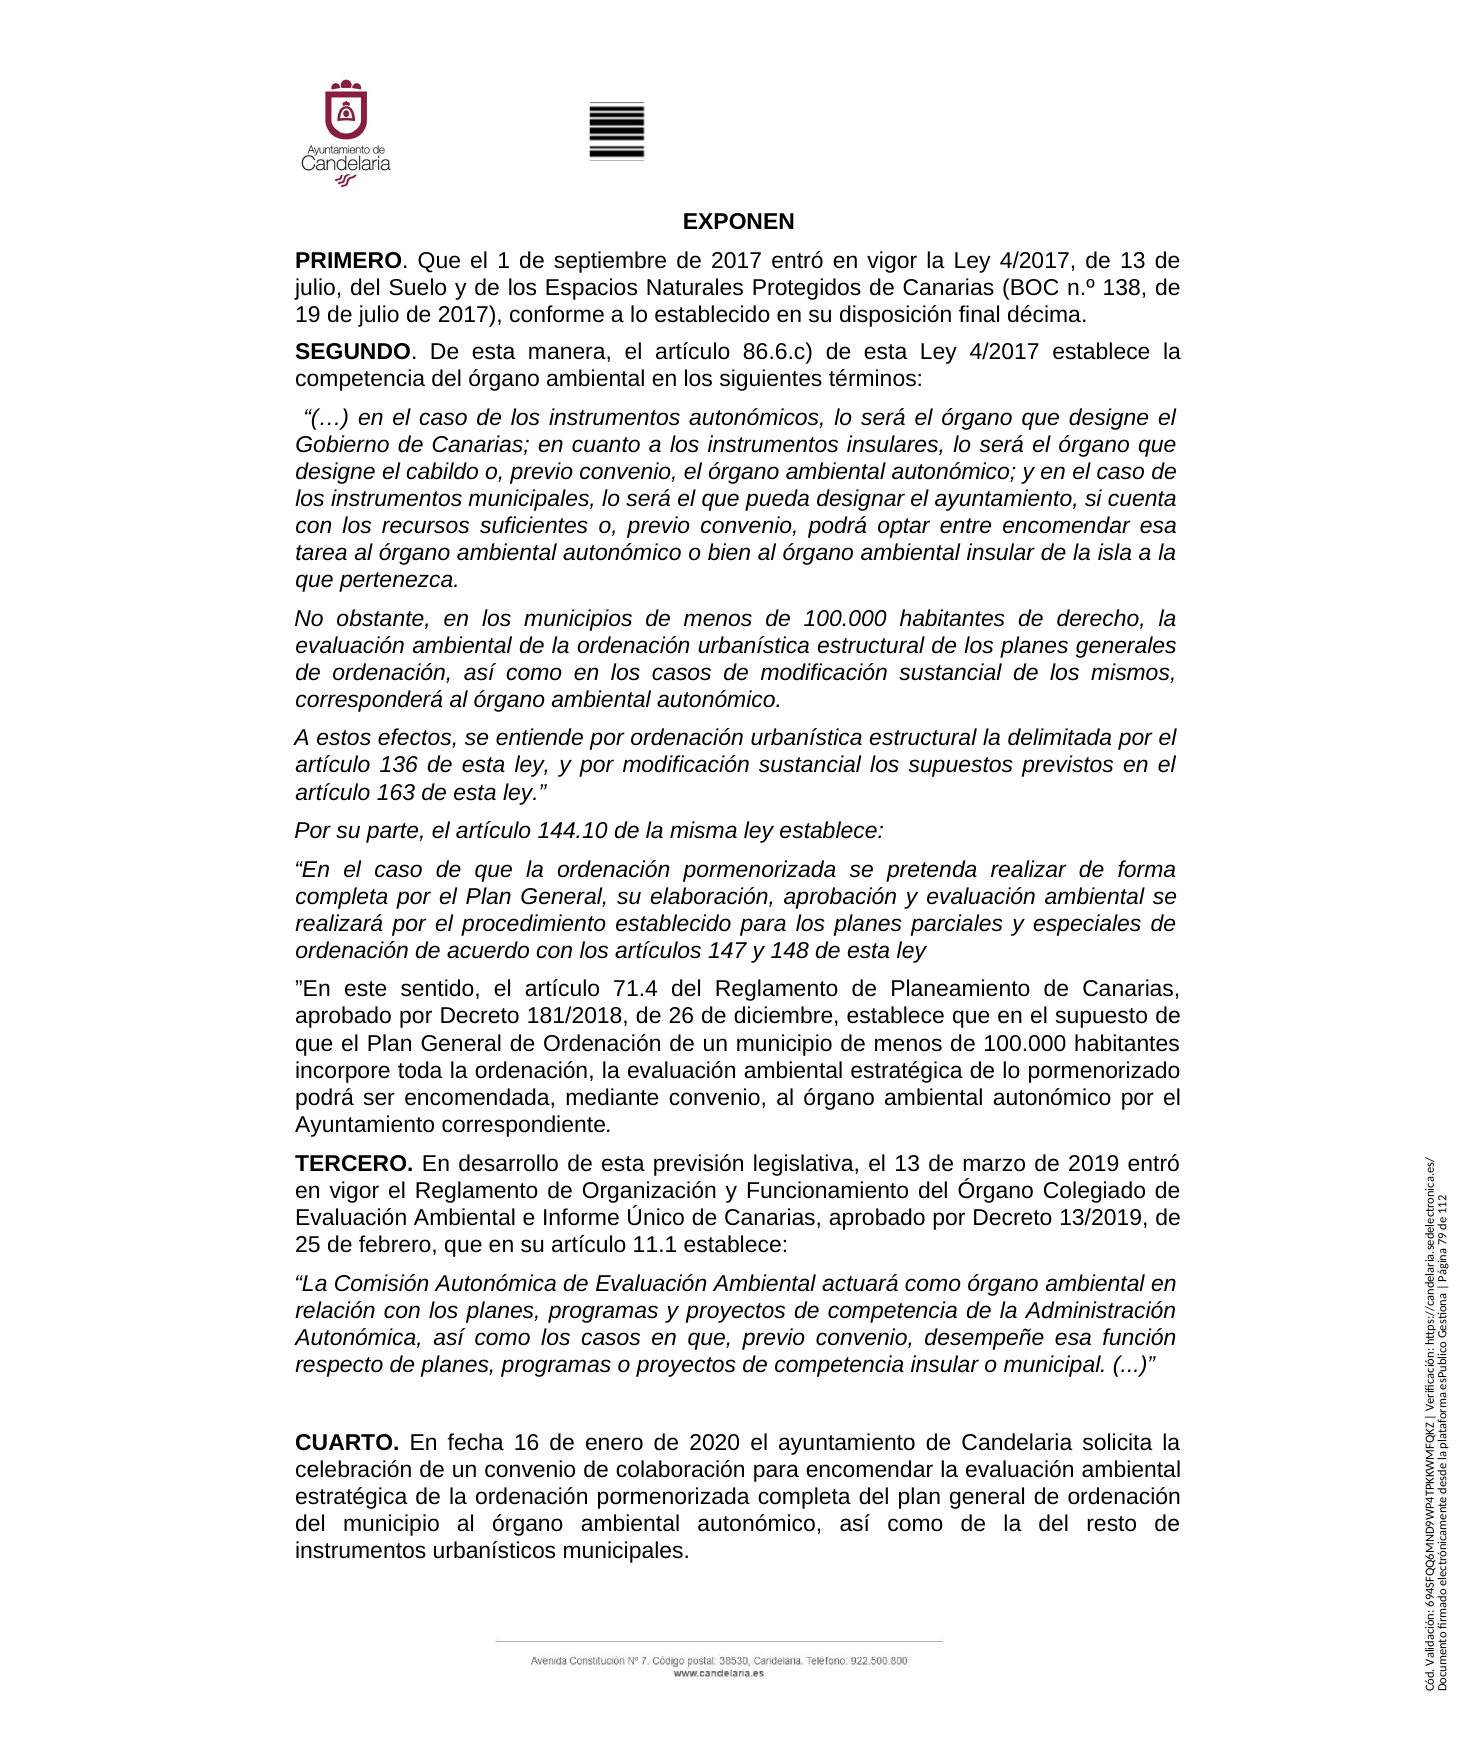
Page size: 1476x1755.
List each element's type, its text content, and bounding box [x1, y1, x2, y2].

text “En el caso de que la ordenación pormenorizada se pretenda realizar de forma completa por el Plan General, su elaboración, aprobación y evaluación ambiental se realizará por el procedimiento establecido para los planes parciales y especiales de ordenación de acuerdo con los artículos 147 y 148 de esta ley [294, 856, 1179, 963]
text PRIMERO. Que el 1 de septiembre de 2017 entró en vigor la Ley 4/2017, de 13 de julio, del Suelo y de los Espacios Naturales Protegidos de Canarias (BOC n.º 138, de 19 de julio de 2017), conforme a lo establecido en su disposición final décima. [295, 247, 1181, 327]
text CUARTO. En fecha 16 de enero de 2020 el ayuntamiento de Candelaria solicita la celebración de un convenio de colaboración para encomendar la evaluación ambiental estratégica de la ordenación pormenorizada completa del plan general de ordenación del municipio al órgano ambiental autonómico, así como de la del resto de instrumentos urbanísticos municipales. [295, 1428, 1181, 1563]
text A estos efectos, se entiende por ordenación urbanística estructural la delimitada por el artículo 136 de esta ley, y por modificación sustancial los supuestos previstos en el artículo 163 de esta ley.” [294, 724, 1179, 805]
text SEGUNDO. De esta manera, el artículo 86.6.c) de esta Ley 4/2017 establece la competencia del órgano ambiental en los siguientes términos: [295, 338, 1181, 391]
text “La Comisión Autonómica de Evaluación Ambiental actuará como órgano ambiental en relación con los planes, programas y proyectos de competencia de la Administración Autonómica, así como los casos en que, previo convenio, desempeñe esa función respecto de planes, programas o proyectos de competencia insular o municipal. (...)” [294, 1269, 1179, 1377]
text TERCERO. En desarrollo de esta previsión legislativa, el 13 de marzo de 2019 entró en vigor el Reglamento de Organización y Funcionamiento del Órgano Colegiado de Evaluación Ambiental e Informe Único de Canarias, aprobado por Decreto 13/2019, de 25 de febrero, que en su artículo 11.1 establece: [295, 1149, 1181, 1257]
text Por su parte, el artículo 144.10 de la misma ley establece: [294, 817, 1179, 843]
subtitle EXPONEN [292, 208, 1186, 234]
text ”En este sentido, el artículo 71.4 del Reglamento de Planeamiento de Canarias, aprobado por Decreto 181/2018, de 26 de diciembre, establece que en el supuesto de que el Plan General de Ordenación de un municipio de menos de 100.000 habitantes incorpore toda la ordenación, la evaluación ambiental estratégica de lo pormenorizado podrá ser encomendada, mediante convenio, al órgano ambiental autonómico por el Ayuntamiento correspondiente. [295, 975, 1181, 1137]
text No obstante, en los municipios de menos de 100.000 habitantes de derecho, la evaluación ambiental de la ordenación urbanística estructural de los planes generales de ordenación, así como en los casos de modificación sustancial de los mismos, corresponderá al órgano ambiental autonómico. [294, 604, 1179, 712]
text “(…) en el caso de los instrumentos autonómicos, lo será el órgano que designe el Gobierno de Canarias; en cuanto a los instrumentos insulares, lo será el órgano que designe el cabildo o, previo convenio, el órgano ambiental autonómico; y en el caso de los instrumentos municipales, lo será el que pueda designar el ayuntamiento, si cuenta con los recursos suficientes o, previo convenio, podrá optar entre encomendar esa tarea al órgano ambiental autonómico o bien al órgano ambiental insular de la isla a la que pertenezca. [294, 403, 1179, 592]
